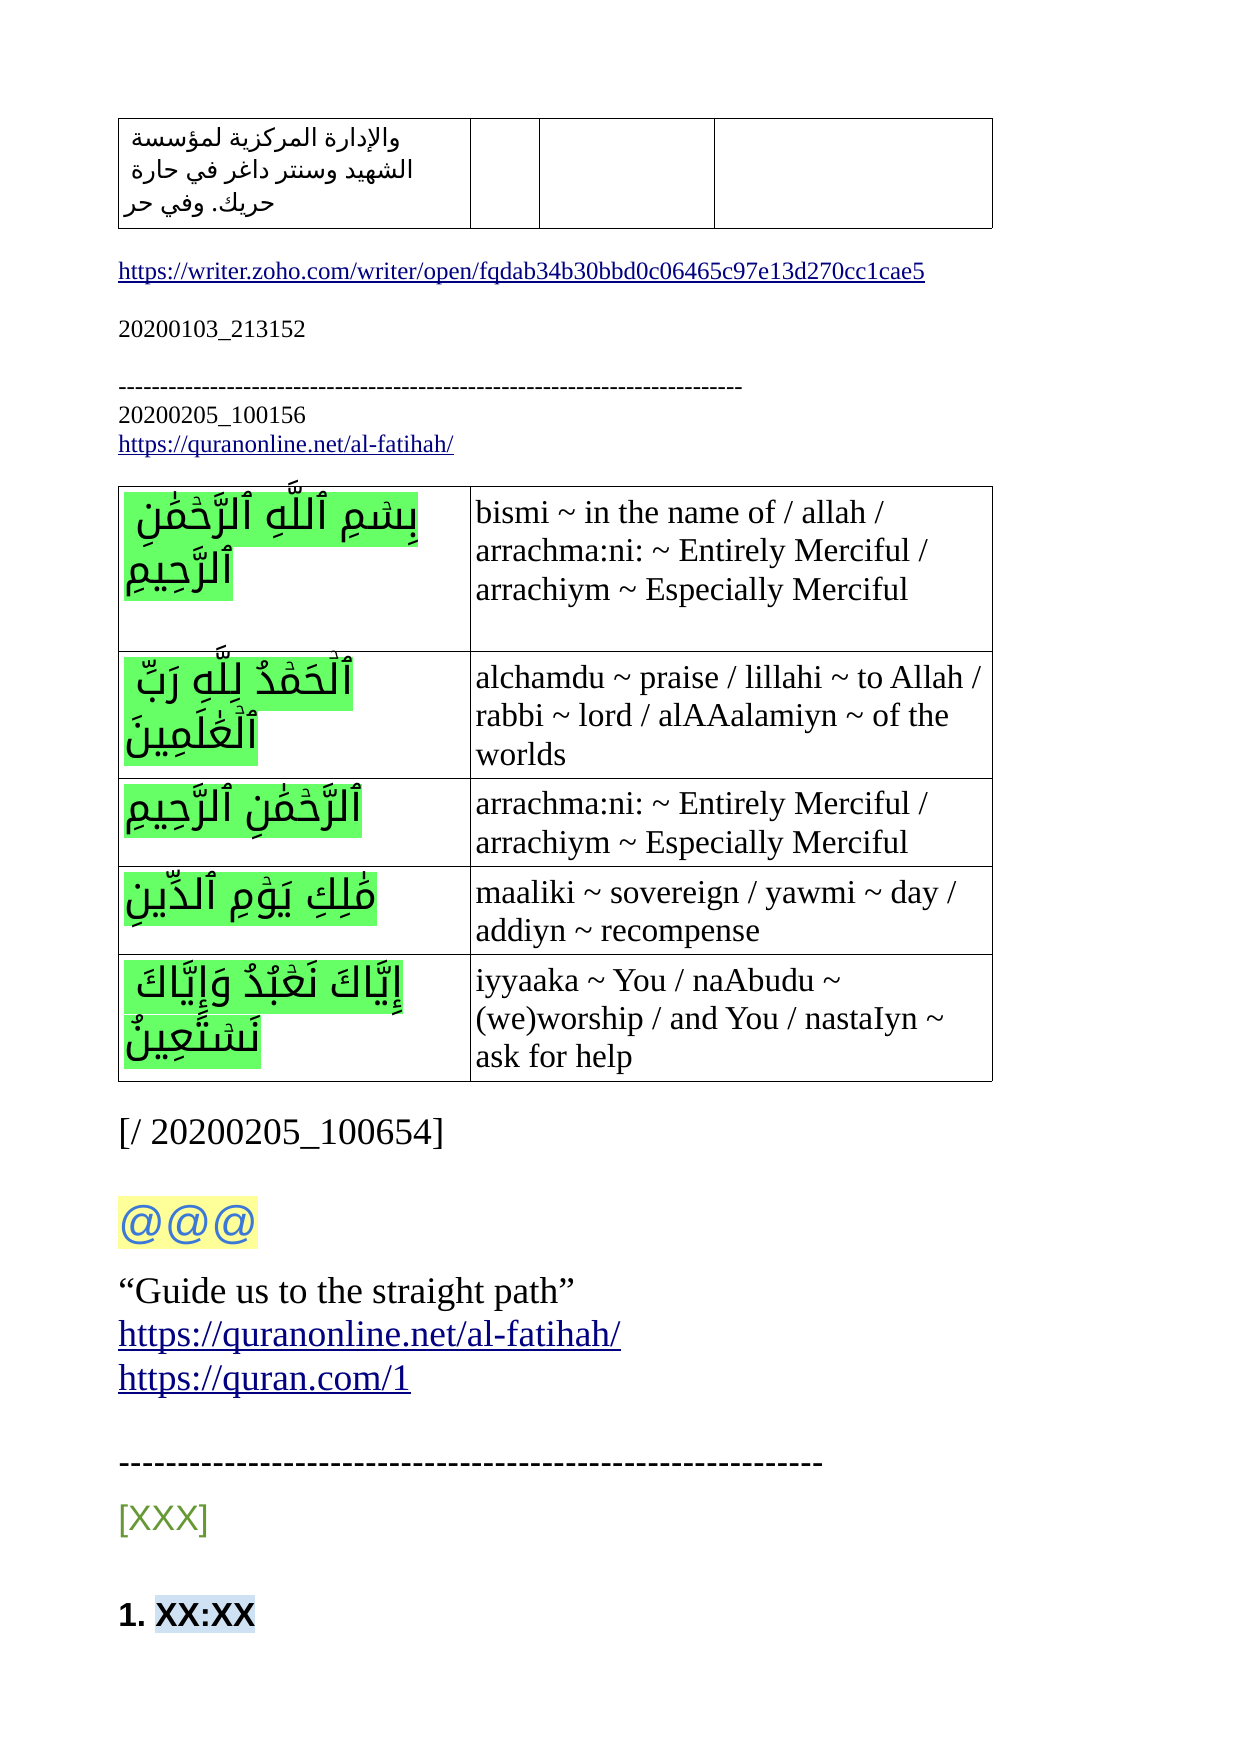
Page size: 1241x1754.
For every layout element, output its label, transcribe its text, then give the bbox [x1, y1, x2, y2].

text https://quran.com/1 [118, 1355, 1122, 1398]
text [XXX] [118, 1497, 1122, 1538]
table_cell مَٰلِكِ يَوۡمِ ٱلدِّينِ [119, 867, 470, 954]
text https://writer.zoho.com/writer/open/fqdab34b30bbd0c06465c97e13d270cc1cae5 [118, 256, 1122, 285]
text ------------------------------------------------------------ [118, 1441, 1122, 1482]
table_cell maaliki ~ sovereign / yawmi ~ day / addiyn ~ recompense [471, 867, 992, 954]
table_cell ٱلرَّحۡمَٰنِ ٱلرَّحِيمِ [119, 779, 470, 866]
table_header والإدارة المركزية لمؤسسة الشهيد وسنتر داغر في حارة حريك. وفي حر [119, 119, 470, 227]
table_cell alchamdu ~ praise / lillahi ~ to Allah / rabbi ~ lord / alAAalamiyn ~ of the worlds [471, 652, 992, 778]
text “Guide us to the straight path” [118, 1269, 1122, 1312]
table_cell arrachma:ni: ~ Entirely Merciful / arrachiym ~ Especially Merciful [471, 779, 992, 866]
table_header بِسۡمِ ٱللَّهِ ٱلرَّحۡمَٰنِ ٱلرَّحِيمِ [119, 487, 470, 651]
text https://quranonline.net/al-fatihah/ [118, 429, 1122, 458]
table_header bismi ~ in the name of / allah / arrachma:ni: ~ Entirely Merciful / arrachiym ~ Especially Merciful [471, 487, 992, 651]
table_cell إِيَّاكَ نَعۡبُدُ وَإِيَّاكَ نَسۡتَعِينُ [119, 955, 470, 1081]
text @@@ [118, 1196, 1122, 1249]
table_header [540, 119, 714, 227]
text 20200205_100156 [118, 400, 1122, 429]
text [/ 20200205_100654] [118, 1110, 1122, 1153]
text https://quranonline.net/al-fatihah/ [118, 1312, 1122, 1355]
table_header [471, 119, 539, 227]
table_header [715, 119, 992, 227]
text --------------------------------------------------------------------------- [118, 371, 1122, 400]
text 20200103_213152 [118, 314, 1122, 343]
table_cell iyyaaka ~ You / naAbudu ~ (we)worship / and You / nastaIyn ~ ask for help [471, 955, 992, 1081]
table_cell ٱلۡحَمۡدُ لِلَّهِ رَبِّ ٱلۡعَٰلَمِينَ [119, 652, 470, 778]
text 1. XX:XX [118, 1595, 1122, 1633]
